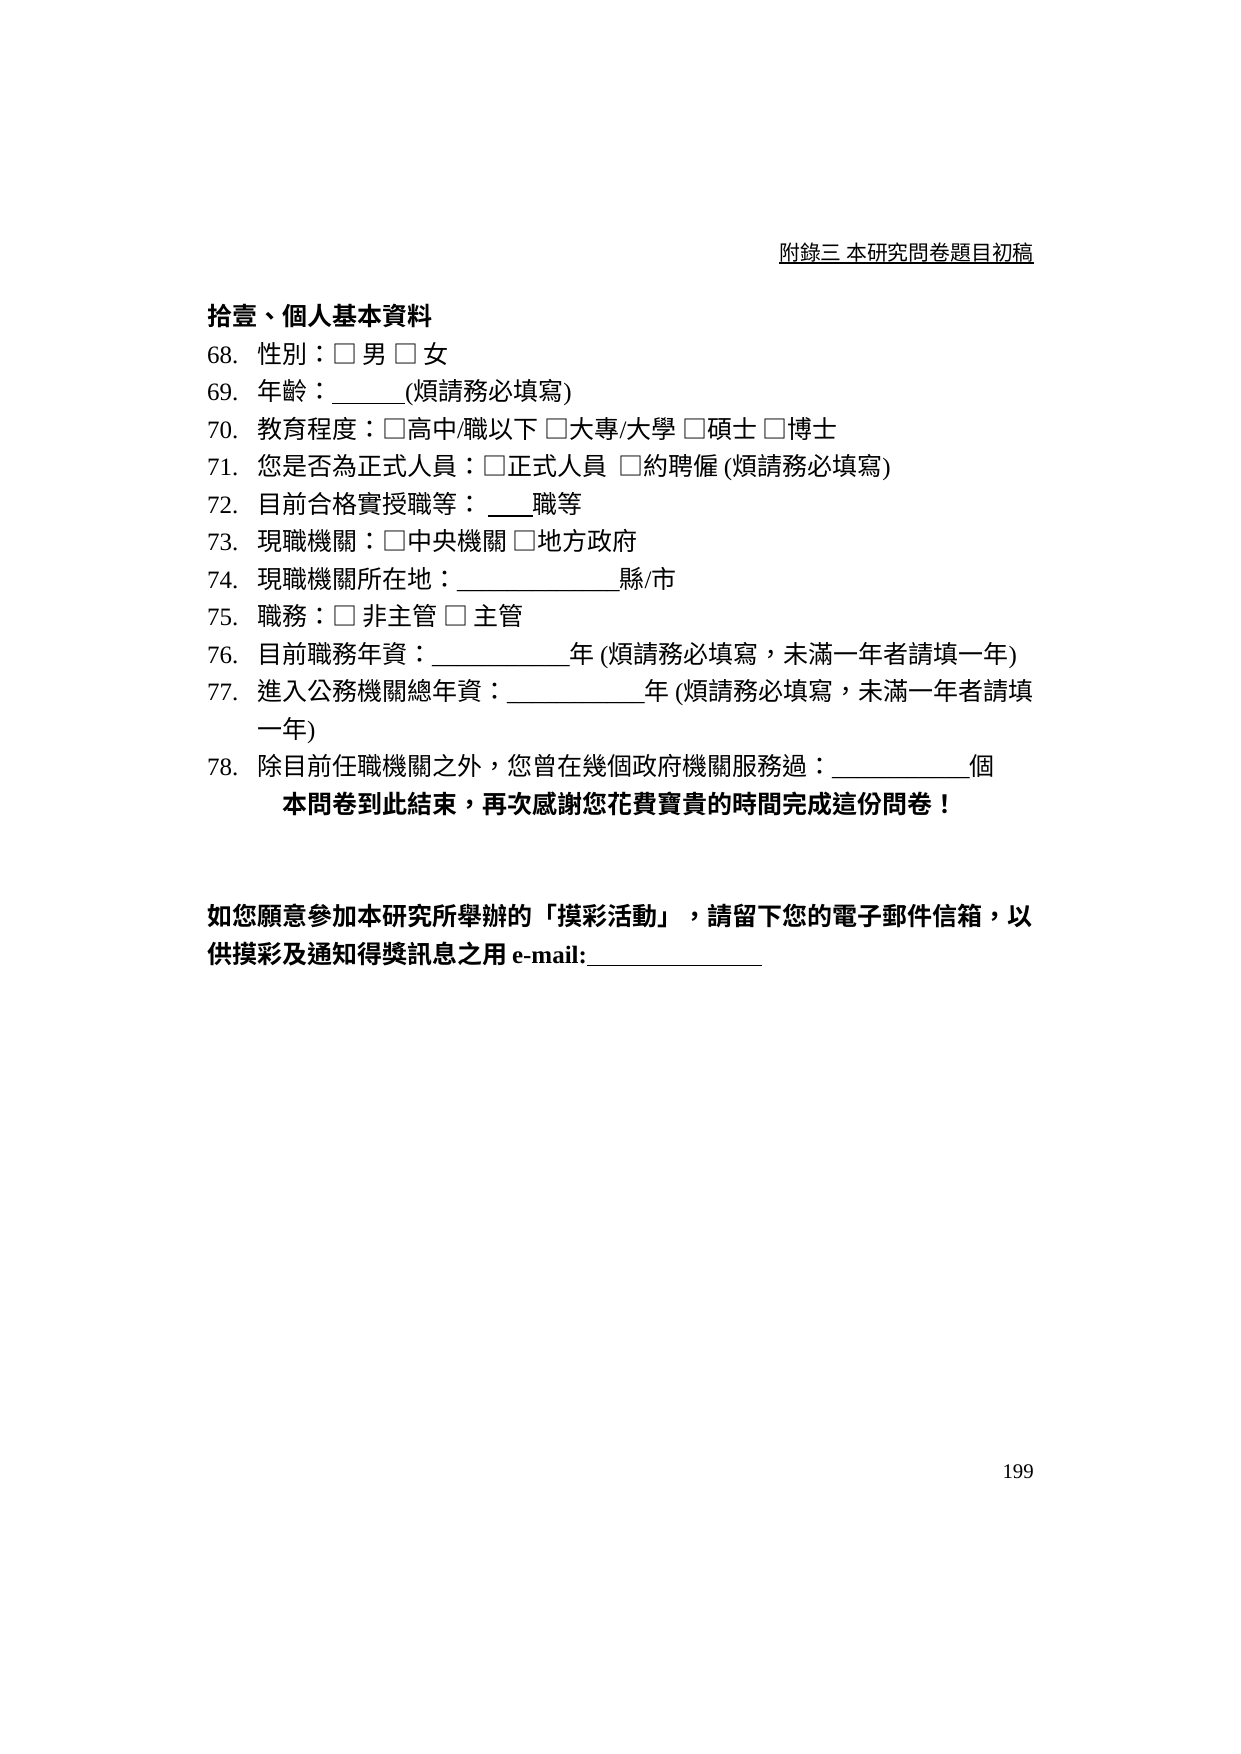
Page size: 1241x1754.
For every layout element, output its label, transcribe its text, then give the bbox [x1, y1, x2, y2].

list 目前職務年資：___________年 (煩請務必填寫，未滿一年者請填一年) [207, 633, 1033, 670]
list 您是否為正式人員：□正式人員 □約聘僱 (煩請務必填寫) [207, 445, 1033, 483]
list 職務：□ 非主管 □ 主管 [207, 595, 1033, 633]
text 拾壹、個人基本資料 [207, 295, 1033, 333]
list 教育程度：□高中/職以下 □大專/大學 □碩士 □博士 [207, 408, 1033, 445]
list 除目前任職機關之外，您曾在幾個政府機關服務過：___________個 [207, 745, 1033, 783]
list 性別：□ 男 □ 女 [207, 333, 1033, 370]
list 目前合格實授職等： 職等 [207, 483, 1033, 520]
list 進入公務機關總年資：___________年 (煩請務必填寫，未滿一年者請填一年) [207, 670, 1033, 745]
text 本問卷到此結束，再次感謝您花費寶貴的時間完成這份問卷！ [207, 783, 1033, 820]
text 如您願意參加本研究所舉辦的「摸彩活動」，請留下您的電子郵件信箱，以供摸彩及通知得獎訊息之用e-mail: [207, 895, 1033, 970]
list 現職機關所在地：_____________縣/市 [207, 558, 1033, 595]
list 現職機關：□中央機關 □地方政府 [207, 520, 1033, 558]
list 年齡： (煩請務必填寫) [207, 370, 1033, 408]
